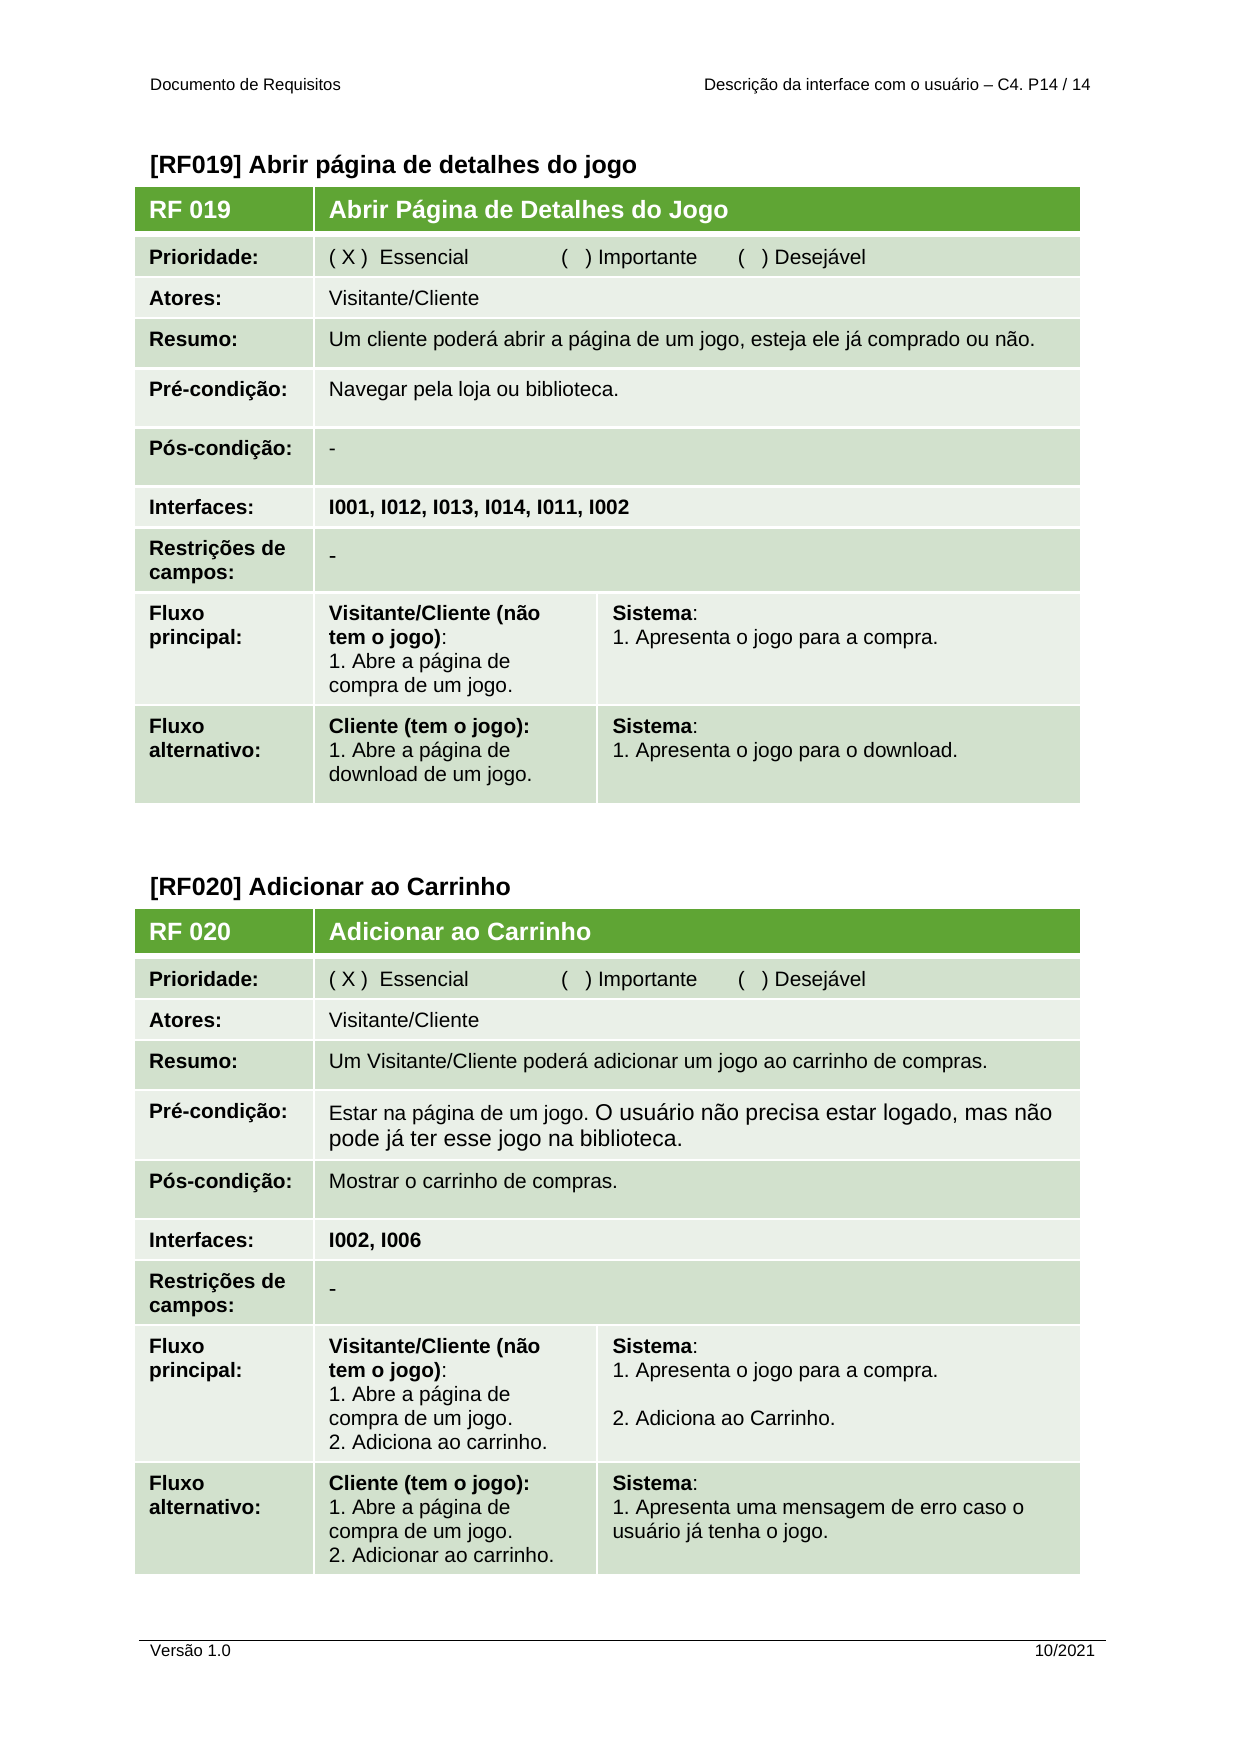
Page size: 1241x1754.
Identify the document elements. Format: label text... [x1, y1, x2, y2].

table_cell Um Visitante/Cliente poderá adicionar um jogo ao carrinho de compras. [315, 1041, 1080, 1089]
table_cell Pós-condição: [135, 429, 313, 485]
table_cell - [315, 1261, 1080, 1324]
table_cell Cliente (tem o jogo): 1. Abre a página de download de um jogo. [315, 706, 596, 803]
table_cell Resumo: [135, 1041, 313, 1089]
table_cell Fluxo principal: [135, 1326, 313, 1461]
table_cell Sistema: 1. Apresenta o jogo para a compra. [598, 594, 1080, 704]
table_cell Prioridade: [135, 959, 313, 998]
table_cell Visitante/Cliente (não tem o jogo): 1. Abre a página de compra de um jogo. [315, 594, 596, 704]
table_header Abrir Página de Detalhes do Jogo [315, 187, 1080, 231]
table_header RF 019 [135, 187, 313, 231]
table_cell Interfaces: [135, 488, 313, 526]
table_header RF 020 [135, 909, 313, 953]
table_cell Mostrar o carrinho de compras. [315, 1161, 1080, 1218]
table_cell Interfaces: [135, 1220, 313, 1259]
table_header Adicionar ao Carrinho [315, 909, 1080, 953]
table_cell Cliente (tem o jogo): 1. Abre a página de compra de um jogo. 2. Adicionar ao carrinho. [315, 1463, 596, 1574]
table_cell Restrições de campos: [135, 529, 313, 591]
table_cell Um cliente poderá abrir a página de um jogo, esteja ele já comprado ou não. [315, 319, 1080, 367]
table_cell Atores: [135, 278, 313, 317]
table_cell Sistema: 1. Apresenta o jogo para a compra. 2. Adiciona ao Carrinho. [598, 1326, 1080, 1461]
subtitle [RF019] Abrir página de detalhes do jogo [150, 150, 1090, 179]
table_cell Pré-condição: [135, 370, 313, 426]
table_cell Restrições de campos: [135, 1261, 313, 1324]
table_cell Visitante/Cliente (não tem o jogo): 1. Abre a página de compra de um jogo. 2. Adiciona ao carrinho. [315, 1326, 596, 1461]
table_cell Estar na página de um jogo. O usuário não precisa estar logado, mas não pode já ter esse jogo na biblioteca. [315, 1091, 1080, 1159]
table_cell Pós-condição: [135, 1161, 313, 1218]
table_cell Fluxo alternativo: [135, 1463, 313, 1574]
table_cell Fluxo principal: [135, 594, 313, 704]
table_cell I001, I012, I013, I014, I011, I002 [315, 488, 1080, 526]
table_cell Pré-condição: [135, 1091, 313, 1159]
table_cell Atores: [135, 1000, 313, 1039]
table_cell - [315, 429, 1080, 485]
table_cell ( X ) Essencial ( ) Importante ( ) Desejável [315, 237, 1080, 276]
table_cell Sistema: 1. Apresenta uma mensagem de erro caso o usuário já tenha o jogo. [598, 1463, 1080, 1574]
table_cell - [315, 529, 1080, 591]
table_cell ( X ) Essencial ( ) Importante ( ) Desejável [315, 959, 1080, 998]
table_cell Prioridade: [135, 237, 313, 276]
table_cell I002, I006 [315, 1220, 1080, 1259]
table_cell Resumo: [135, 319, 313, 367]
table_cell Navegar pela loja ou biblioteca. [315, 370, 1080, 426]
table_cell Fluxo alternativo: [135, 706, 313, 803]
table_cell Visitante/Cliente [315, 278, 1080, 317]
subtitle [RF020] Adicionar ao Carrinho [150, 872, 1090, 901]
table_cell Sistema: 1. Apresenta o jogo para o download. [598, 706, 1080, 803]
table_cell Visitante/Cliente [315, 1000, 1080, 1039]
